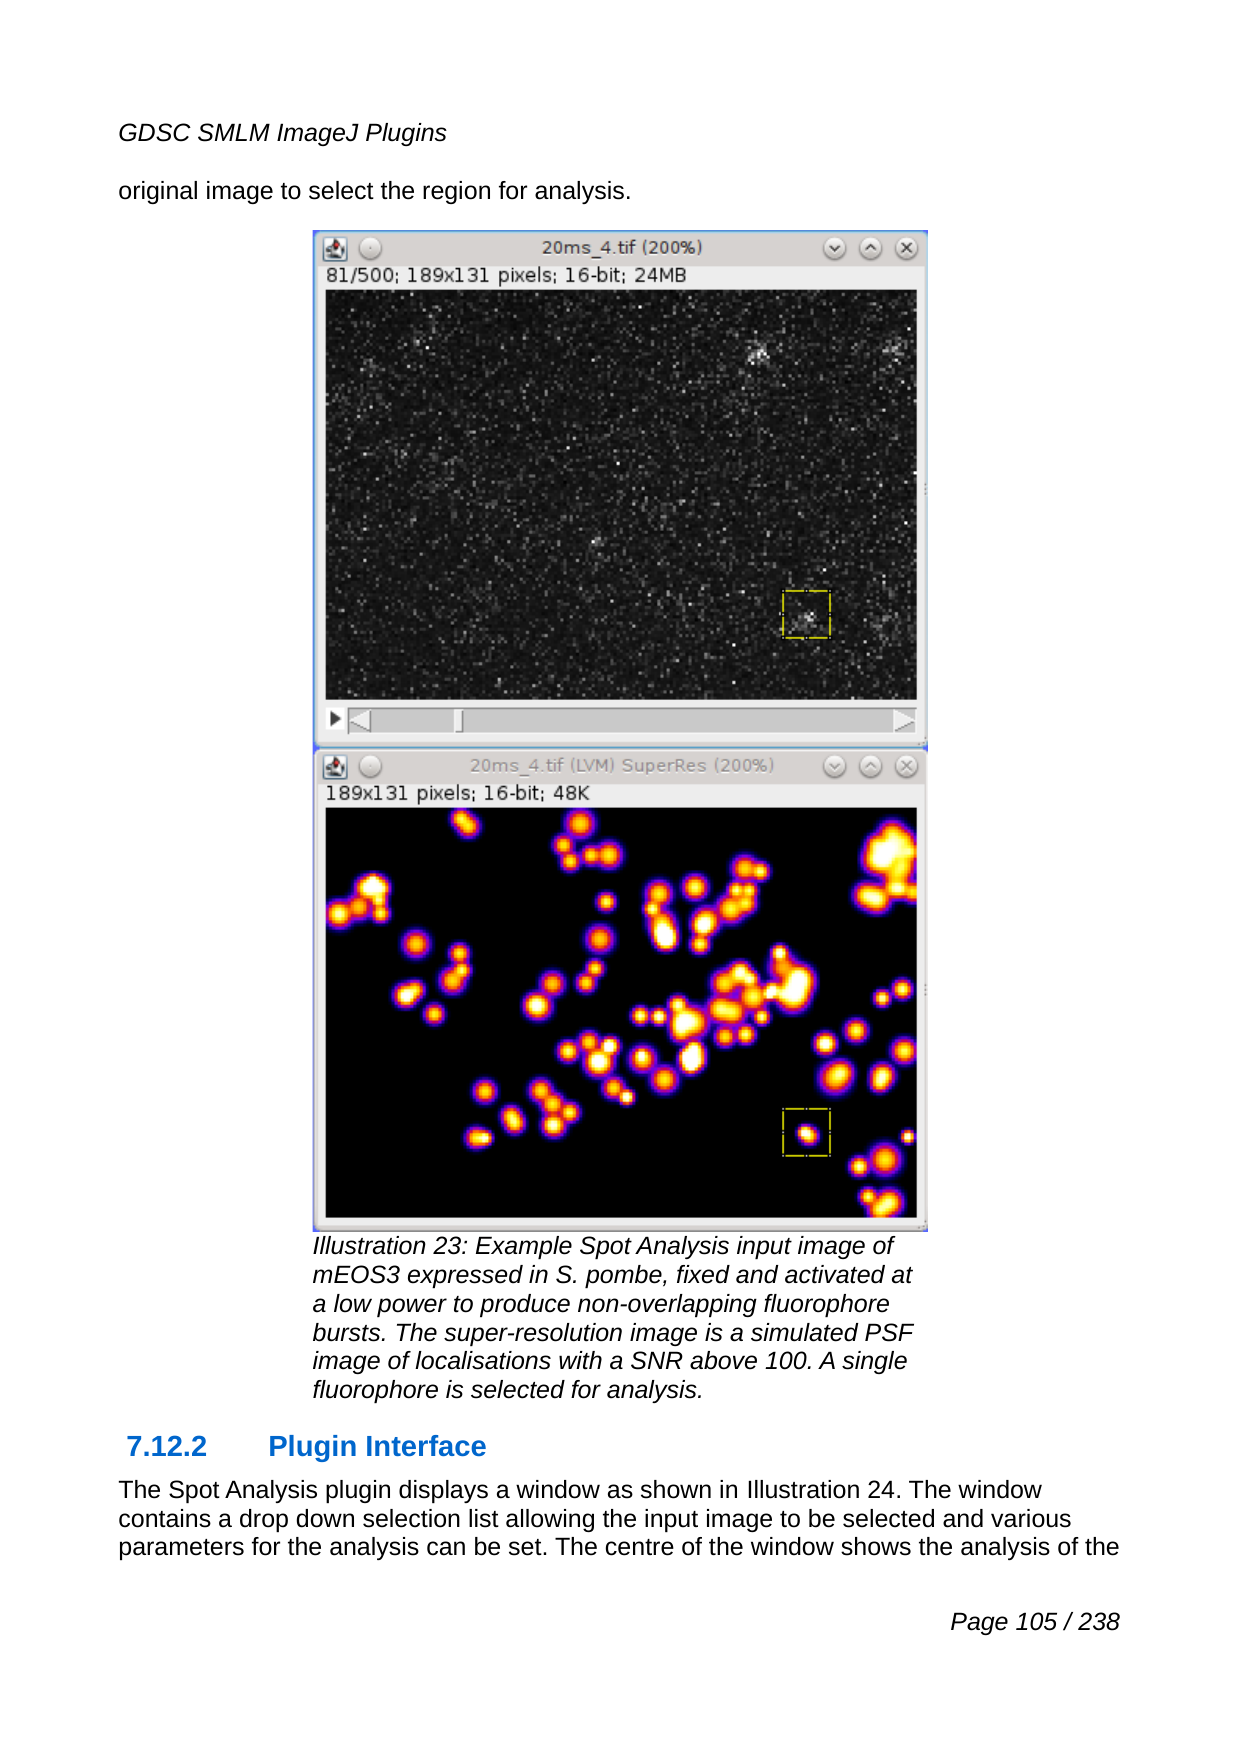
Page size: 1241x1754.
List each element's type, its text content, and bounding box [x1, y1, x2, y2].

picture [312, 230, 928, 1232]
text original image to select the region for analysis. [118, 176, 1122, 205]
text Illustration 23: Example Spot Analysis input image of mEOS3 expressed in S. pombe, fixed and activated at a low power to produce non-overlapping fluorophore bursts. The super-resolution image is a simulated PSF image of localisations with a SNR above 100. A single fluorophore is selected for analysis. [312, 1232, 928, 1404]
subtitle Plugin Interface [118, 1429, 1122, 1462]
text The Spot Analysis plugin displays a window as shown in Illustration 24. The window contains a drop down selection list allowing the input image to be selected and various parameters for the analysis can be set. The centre of the window shows the analysis of the [118, 1475, 1122, 1561]
